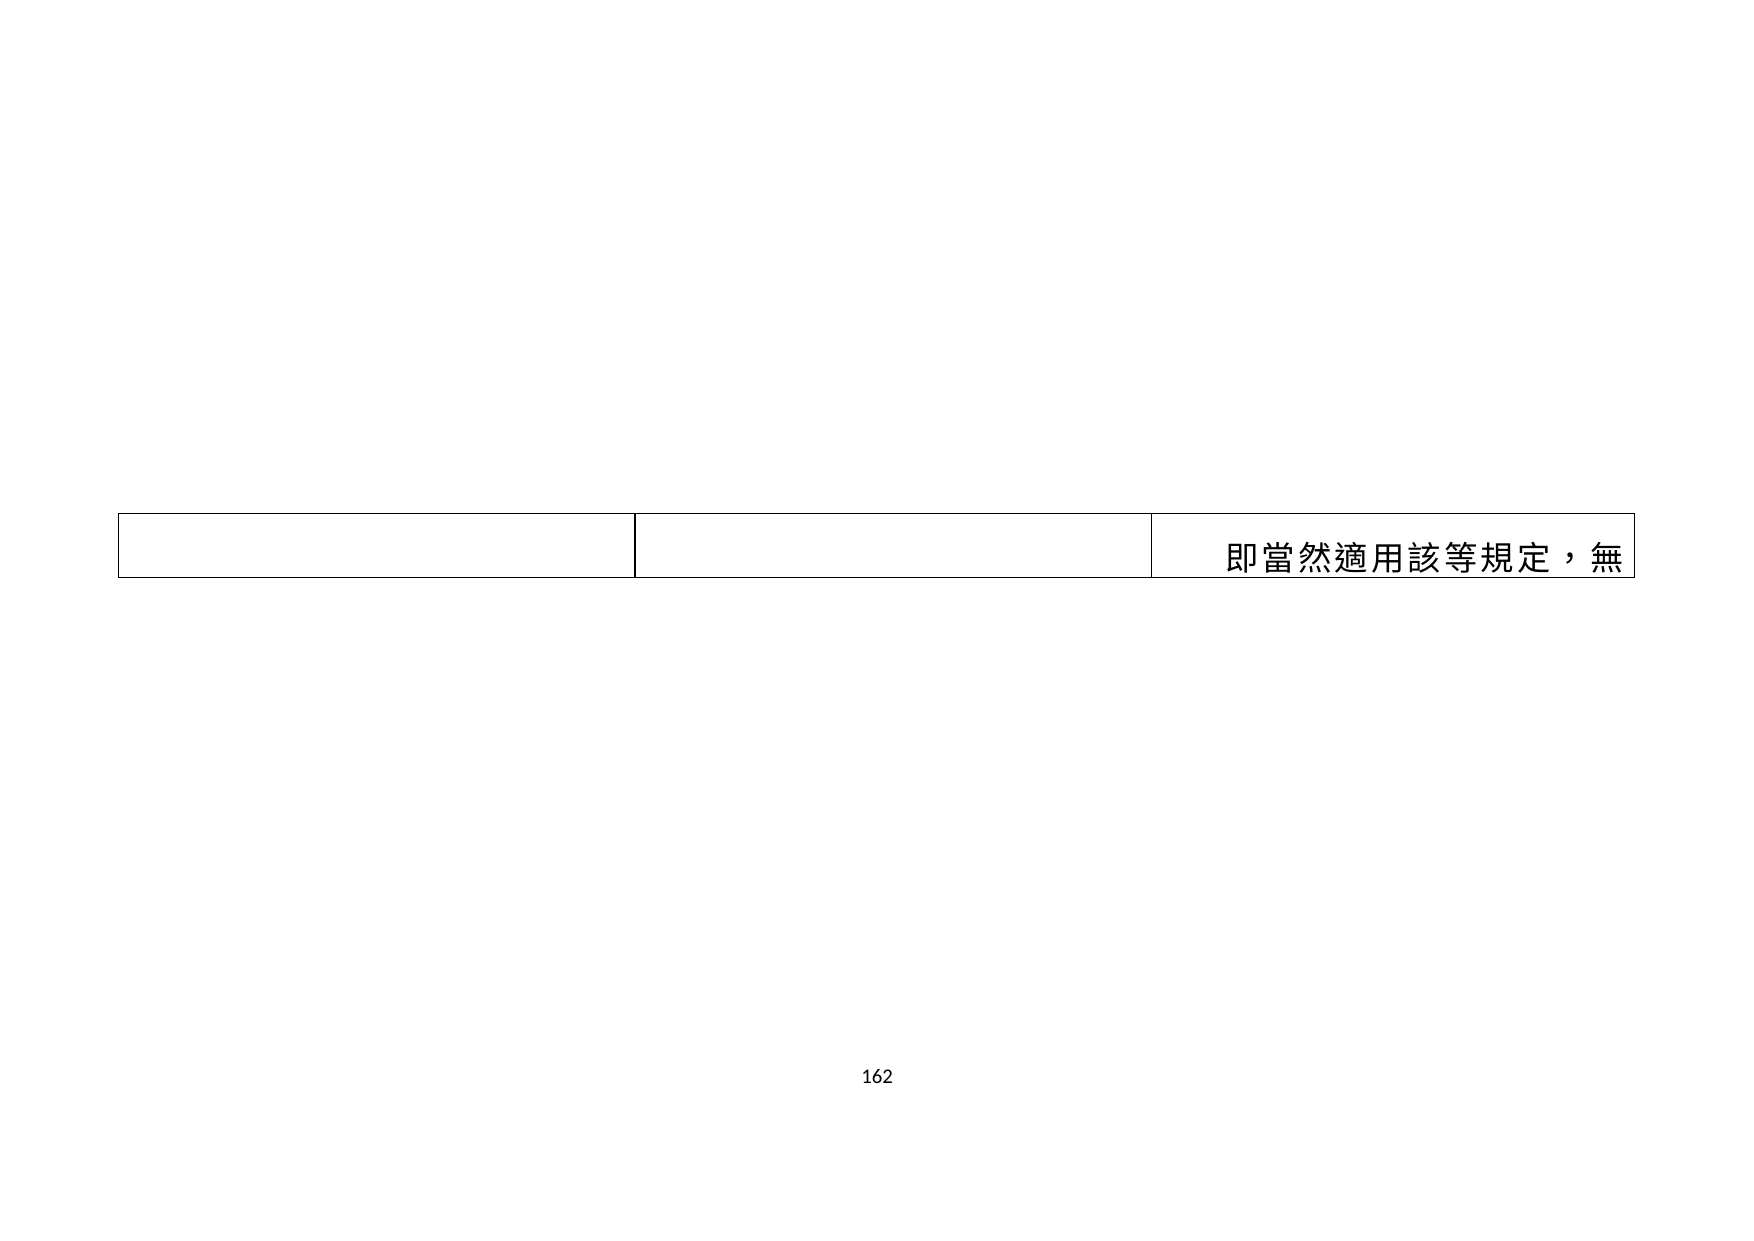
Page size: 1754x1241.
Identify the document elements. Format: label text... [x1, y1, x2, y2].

table_cell [636, 514, 1151, 577]
table_cell [119, 514, 634, 577]
table_cell 即當然適用該等規定，無 [1152, 514, 1634, 577]
